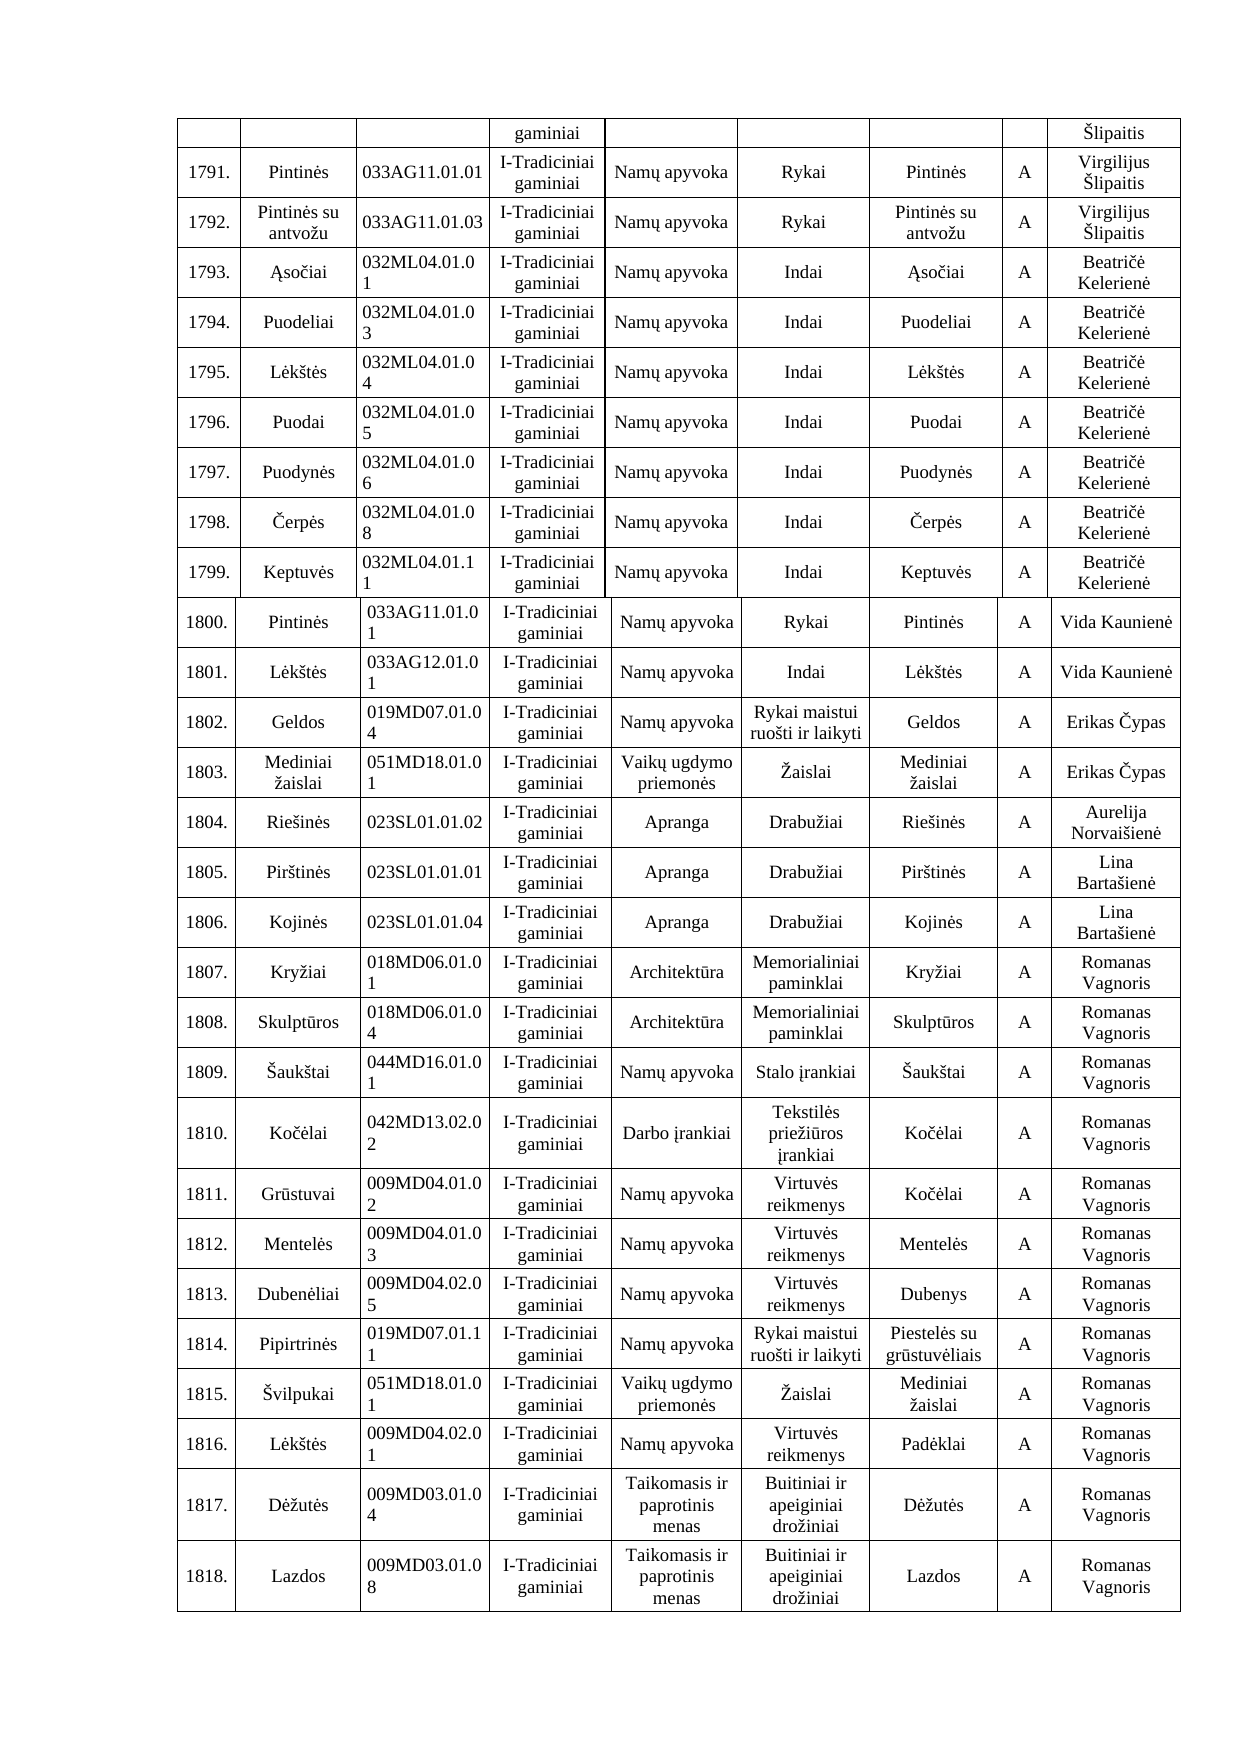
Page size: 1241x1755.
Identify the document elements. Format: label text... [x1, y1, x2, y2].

table_cell 1816. [178, 1419, 235, 1468]
table_cell Kočėlai [870, 1098, 997, 1168]
table_cell Rykai [742, 598, 869, 647]
table_cell 019MD07.01.11 [361, 1319, 489, 1368]
table_cell Romanas Vagnoris [1052, 1369, 1180, 1418]
table_cell Žaislai [742, 748, 869, 797]
table_cell Kryžiai [870, 948, 997, 997]
table_cell Stalo įrankiai [742, 1048, 869, 1097]
table_cell A [998, 1541, 1051, 1611]
table_cell 032ML04.01.04 [357, 348, 489, 397]
table_cell Ąsočiai [870, 248, 1002, 297]
table_cell Indai [742, 648, 869, 697]
table_cell Apranga [612, 798, 741, 847]
table_cell I-Tradiciniai gaminiai [490, 1369, 611, 1418]
table_cell Rykai [738, 198, 869, 247]
table_cell 1805. [178, 848, 235, 897]
table_cell Architektūra [612, 948, 741, 997]
table_cell 1815. [178, 1369, 235, 1418]
table_cell A [1003, 248, 1047, 297]
table_cell I-Tradiciniai gaminiai [490, 998, 611, 1047]
table_cell A [1003, 148, 1047, 197]
table_cell Riešinės [870, 798, 997, 847]
table_cell Memorialiniai paminklai [742, 948, 869, 997]
table_cell A [998, 698, 1051, 747]
table_cell A [998, 1419, 1051, 1468]
table_cell I-Tradiciniai gaminiai [490, 1098, 611, 1168]
table_cell 033AG11.01.01 [361, 598, 489, 647]
table_cell Tekstilės priežiūros įrankiai [742, 1098, 869, 1168]
table_cell A [1003, 198, 1047, 247]
table_cell 023SL01.01.04 [361, 898, 489, 947]
table_cell 009MD03.01.04 [361, 1469, 489, 1540]
table_cell Romanas Vagnoris [1052, 1419, 1180, 1468]
table_cell 1795. [178, 348, 240, 397]
table_cell [870, 119, 1002, 147]
table_cell Švilpukai [236, 1369, 360, 1418]
table_cell I-Tradiciniai gaminiai [490, 1419, 611, 1468]
table_cell A [998, 1369, 1051, 1418]
table_cell Namų apyvoka [612, 1269, 741, 1318]
table_cell I-Tradiciniai gaminiai [490, 398, 604, 447]
table_cell Romanas Vagnoris [1052, 1469, 1180, 1540]
table_cell Romanas Vagnoris [1052, 998, 1180, 1047]
table_cell Namų apyvoka [612, 1219, 741, 1268]
table_cell Erikas Čypas [1052, 698, 1180, 747]
table_cell A [1003, 498, 1047, 547]
table_cell 1817. [178, 1469, 235, 1540]
table_cell Kojinės [236, 898, 360, 947]
table_cell Mentelės [236, 1219, 360, 1268]
table_cell I-Tradiciniai gaminiai [490, 348, 604, 397]
table_cell Rykai maistui ruošti ir laikyti [742, 698, 869, 747]
table_cell Virgilijus Šlipaitis [1048, 148, 1180, 197]
table_cell I-Tradiciniai gaminiai [490, 748, 611, 797]
table_cell 033AG11.01.01 [357, 148, 489, 197]
table_cell Pirštinės [236, 848, 360, 897]
table_cell Romanas Vagnoris [1052, 1169, 1180, 1218]
table_cell Mediniai žaislai [236, 748, 360, 797]
table_cell Dubenėliai [236, 1269, 360, 1318]
table_cell Lazdos [870, 1541, 997, 1611]
table_cell I-Tradiciniai gaminiai [490, 1319, 611, 1368]
table_cell I-Tradiciniai gaminiai [490, 1048, 611, 1097]
table_cell 023SL01.01.02 [361, 798, 489, 847]
table_cell I-Tradiciniai gaminiai [490, 248, 604, 297]
table_cell [178, 119, 240, 147]
table_cell Beatričė Kelerienė [1048, 548, 1180, 597]
table_cell 032ML04.01.03 [357, 298, 489, 347]
table_cell Kryžiai [236, 948, 360, 997]
table_cell Indai [738, 398, 869, 447]
table_cell Beatričė Kelerienė [1048, 248, 1180, 297]
table_cell 033AG12.01.01 [361, 648, 489, 697]
table_cell Ąsočiai [241, 248, 356, 297]
table_cell I-Tradiciniai gaminiai [490, 1469, 611, 1540]
table_cell Vida Kaunienė [1052, 598, 1180, 647]
table_cell Romanas Vagnoris [1052, 1219, 1180, 1268]
table_cell Keptuvės [241, 548, 356, 597]
table_cell 1810. [178, 1098, 235, 1168]
table_cell Skulptūros [236, 998, 360, 1047]
table_cell [1003, 119, 1047, 147]
table_cell I-Tradiciniai gaminiai [490, 298, 604, 347]
table_cell I-Tradiciniai gaminiai [490, 448, 604, 497]
table_cell Namų apyvoka [612, 598, 741, 647]
table_cell Mentelės [870, 1219, 997, 1268]
table_cell I-Tradiciniai gaminiai [490, 498, 604, 547]
table_cell A [1003, 298, 1047, 347]
table_cell Pipirtrinės [236, 1319, 360, 1368]
table_cell 1813. [178, 1269, 235, 1318]
table_cell Lėkštės [236, 648, 360, 697]
table_cell Pintinės [236, 598, 360, 647]
table_cell 051MD18.01.01 [361, 748, 489, 797]
table_cell Indai [738, 348, 869, 397]
table_cell Kočėlai [236, 1098, 360, 1168]
table_cell Apranga [612, 848, 741, 897]
table_cell Šaukštai [236, 1048, 360, 1097]
table_cell Namų apyvoka [612, 1169, 741, 1218]
table_cell Drabužiai [742, 898, 869, 947]
table_cell 1806. [178, 898, 235, 947]
table_cell Virtuvės reikmenys [742, 1219, 869, 1268]
table_cell 1803. [178, 748, 235, 797]
table_cell 1818. [178, 1541, 235, 1611]
table_cell A [998, 648, 1051, 697]
table_cell A [1003, 348, 1047, 397]
table_cell A [1003, 398, 1047, 447]
table_cell Dėžutės [236, 1469, 360, 1540]
table_cell Namų apyvoka [606, 398, 737, 447]
table_cell Namų apyvoka [606, 348, 737, 397]
table_cell Dubenys [870, 1269, 997, 1318]
table_cell I-Tradiciniai gaminiai [490, 1269, 611, 1318]
table_cell I-Tradiciniai gaminiai [490, 598, 611, 647]
table_cell Namų apyvoka [606, 248, 737, 297]
table_cell [606, 119, 737, 147]
table_cell A [998, 798, 1051, 847]
table_cell 009MD04.01.02 [361, 1169, 489, 1218]
table_cell I-Tradiciniai gaminiai [490, 1169, 611, 1218]
table_cell Vida Kaunienė [1052, 648, 1180, 697]
table_cell Indai [738, 548, 869, 597]
table_cell Keptuvės [870, 548, 1002, 597]
table_cell 1796. [178, 398, 240, 447]
table_cell 1804. [178, 798, 235, 847]
table_cell A [998, 1048, 1051, 1097]
table_cell A [1003, 448, 1047, 497]
table_cell Puodeliai [870, 298, 1002, 347]
table_cell Namų apyvoka [612, 648, 741, 697]
table_cell Lėkštės [241, 348, 356, 397]
table_cell Beatričė Kelerienė [1048, 448, 1180, 497]
table_cell A [1003, 548, 1047, 597]
table_cell Namų apyvoka [606, 548, 737, 597]
table_cell 1797. [178, 448, 240, 497]
table_cell A [998, 948, 1051, 997]
table_cell Pintinės [241, 148, 356, 197]
table_cell 1800. [178, 598, 235, 647]
table_cell Romanas Vagnoris [1052, 1319, 1180, 1368]
table_cell 1792. [178, 198, 240, 247]
table_cell 019MD07.01.04 [361, 698, 489, 747]
table_cell Puodai [241, 398, 356, 447]
table_cell [357, 119, 489, 147]
table_cell Mediniai žaislai [870, 748, 997, 797]
table_cell 1798. [178, 498, 240, 547]
table_cell 1799. [178, 548, 240, 597]
table_cell A [998, 1269, 1051, 1318]
table_cell [738, 119, 869, 147]
table_cell Geldos [236, 698, 360, 747]
table_cell I-Tradiciniai gaminiai [490, 648, 611, 697]
table_cell 1814. [178, 1319, 235, 1368]
table_cell Drabužiai [742, 848, 869, 897]
table_cell Memorialiniai paminklai [742, 998, 869, 1047]
table_cell 032ML04.01.01 [357, 248, 489, 297]
table_cell Virtuvės reikmenys [742, 1169, 869, 1218]
table_cell Architektūra [612, 998, 741, 1047]
table_cell Čerpės [870, 498, 1002, 547]
table_cell Riešinės [236, 798, 360, 847]
table_cell Žaislai [742, 1369, 869, 1418]
table_cell Šlipaitis [1048, 119, 1180, 147]
table_cell A [998, 1319, 1051, 1368]
table_cell Erikas Čypas [1052, 748, 1180, 797]
table_cell Mediniai žaislai [870, 1369, 997, 1418]
table_cell Pintinės su antvožu [241, 198, 356, 247]
table_cell Indai [738, 298, 869, 347]
table_cell Vaikų ugdymo priemonės [612, 1369, 741, 1418]
table_cell 1812. [178, 1219, 235, 1268]
table_cell Namų apyvoka [606, 198, 737, 247]
table_cell Piestelės su grūstuvėliais [870, 1319, 997, 1368]
table_cell Čerpės [241, 498, 356, 547]
table_cell I-Tradiciniai gaminiai [490, 148, 604, 197]
table_cell A [998, 1469, 1051, 1540]
table_cell Namų apyvoka [612, 1419, 741, 1468]
table_cell A [998, 1169, 1051, 1218]
table_cell [241, 119, 356, 147]
table_cell A [998, 598, 1051, 647]
table_cell Beatričė Kelerienė [1048, 398, 1180, 447]
table_cell 042MD13.02.02 [361, 1098, 489, 1168]
table_cell Beatričė Kelerienė [1048, 298, 1180, 347]
table_cell Pintinės [870, 148, 1002, 197]
table_cell 032ML04.01.11 [357, 548, 489, 597]
table_cell Romanas Vagnoris [1052, 948, 1180, 997]
table_cell Grūstuvai [236, 1169, 360, 1218]
table_cell Lėkštės [870, 648, 997, 697]
table_cell Buitiniai ir apeiginiai drožiniai [742, 1469, 869, 1540]
table_cell A [998, 1219, 1051, 1268]
table_cell Lazdos [236, 1541, 360, 1611]
table_cell Namų apyvoka [612, 1048, 741, 1097]
table_cell Virtuvės reikmenys [742, 1269, 869, 1318]
table_cell I-Tradiciniai gaminiai [490, 898, 611, 947]
table_cell Skulptūros [870, 998, 997, 1047]
table_cell I-Tradiciniai gaminiai [490, 1219, 611, 1268]
table_cell I-Tradiciniai gaminiai [490, 198, 604, 247]
table_cell 032ML04.01.05 [357, 398, 489, 447]
table_cell 1791. [178, 148, 240, 197]
table_cell Namų apyvoka [606, 298, 737, 347]
table_cell A [998, 748, 1051, 797]
table_cell Vaikų ugdymo priemonės [612, 748, 741, 797]
table_cell Namų apyvoka [606, 498, 737, 547]
table_cell 032ML04.01.08 [357, 498, 489, 547]
table_cell Romanas Vagnoris [1052, 1098, 1180, 1168]
table_cell Aurelija Norvaišienė [1052, 798, 1180, 847]
table_cell Namų apyvoka [606, 148, 737, 197]
table_cell 033AG11.01.03 [357, 198, 489, 247]
table_cell Beatričė Kelerienė [1048, 498, 1180, 547]
table_cell Drabužiai [742, 798, 869, 847]
table_cell A [998, 848, 1051, 897]
table_cell A [998, 1098, 1051, 1168]
table_cell Puodeliai [241, 298, 356, 347]
table_cell 009MD04.02.05 [361, 1269, 489, 1318]
table_cell I-Tradiciniai gaminiai [490, 1541, 611, 1611]
table_cell Taikomasis ir paprotinis menas [612, 1469, 741, 1540]
table_cell 1808. [178, 998, 235, 1047]
table_cell 1801. [178, 648, 235, 697]
table_cell Virgilijus Šlipaitis [1048, 198, 1180, 247]
table_cell Pintinės [870, 598, 997, 647]
table_cell Kočėlai [870, 1169, 997, 1218]
table_cell 051MD18.01.01 [361, 1369, 489, 1418]
table_cell Rykai maistui ruošti ir laikyti [742, 1319, 869, 1368]
table_cell Apranga [612, 898, 741, 947]
table_cell Puodai [870, 398, 1002, 447]
table_cell I-Tradiciniai gaminiai [490, 798, 611, 847]
table_cell Lina Bartašienė [1052, 898, 1180, 947]
table_cell 009MD04.02.01 [361, 1419, 489, 1468]
table_cell I-Tradiciniai gaminiai [490, 548, 604, 597]
table_cell Namų apyvoka [606, 448, 737, 497]
table_cell Padėklai [870, 1419, 997, 1468]
table_cell Geldos [870, 698, 997, 747]
table_cell 009MD03.01.08 [361, 1541, 489, 1611]
table_cell Namų apyvoka [612, 698, 741, 747]
table_cell 044MD16.01.01 [361, 1048, 489, 1097]
table_cell Indai [738, 448, 869, 497]
table_cell Šaukštai [870, 1048, 997, 1097]
table_cell Puodynės [870, 448, 1002, 497]
table_cell I-Tradiciniai gaminiai [490, 848, 611, 897]
table_cell Beatričė Kelerienė [1048, 348, 1180, 397]
table_cell 1793. [178, 248, 240, 297]
table_cell 009MD04.01.03 [361, 1219, 489, 1268]
table_cell Kojinės [870, 898, 997, 947]
table_cell 018MD06.01.01 [361, 948, 489, 997]
table_cell Pirštinės [870, 848, 997, 897]
table_cell Romanas Vagnoris [1052, 1048, 1180, 1097]
table_cell Virtuvės reikmenys [742, 1419, 869, 1468]
table_cell 032ML04.01.06 [357, 448, 489, 497]
table_cell Rykai [738, 148, 869, 197]
table_cell Romanas Vagnoris [1052, 1541, 1180, 1611]
table_cell Lina Bartašienė [1052, 848, 1180, 897]
table_cell Lėkštės [236, 1419, 360, 1468]
table_cell 018MD06.01.04 [361, 998, 489, 1047]
table_cell Pintinės su antvožu [870, 198, 1002, 247]
table_cell 1802. [178, 698, 235, 747]
table_cell gaminiai [490, 119, 604, 147]
table_cell A [998, 998, 1051, 1047]
table_cell Lėkštės [870, 348, 1002, 397]
table_cell Namų apyvoka [612, 1319, 741, 1368]
table_cell Romanas Vagnoris [1052, 1269, 1180, 1318]
table_cell Indai [738, 498, 869, 547]
table_cell Darbo įrankiai [612, 1098, 741, 1168]
table_cell 023SL01.01.01 [361, 848, 489, 897]
table_cell 1811. [178, 1169, 235, 1218]
table_cell Buitiniai ir apeiginiai drožiniai [742, 1541, 869, 1611]
table_cell I-Tradiciniai gaminiai [490, 698, 611, 747]
table_cell 1794. [178, 298, 240, 347]
table_cell Dėžutės [870, 1469, 997, 1540]
table_cell 1809. [178, 1048, 235, 1097]
table_cell 1807. [178, 948, 235, 997]
table_cell A [998, 898, 1051, 947]
table_cell Puodynės [241, 448, 356, 497]
table_cell Taikomasis ir paprotinis menas [612, 1541, 741, 1611]
table_cell I-Tradiciniai gaminiai [490, 948, 611, 997]
table_cell Indai [738, 248, 869, 297]
